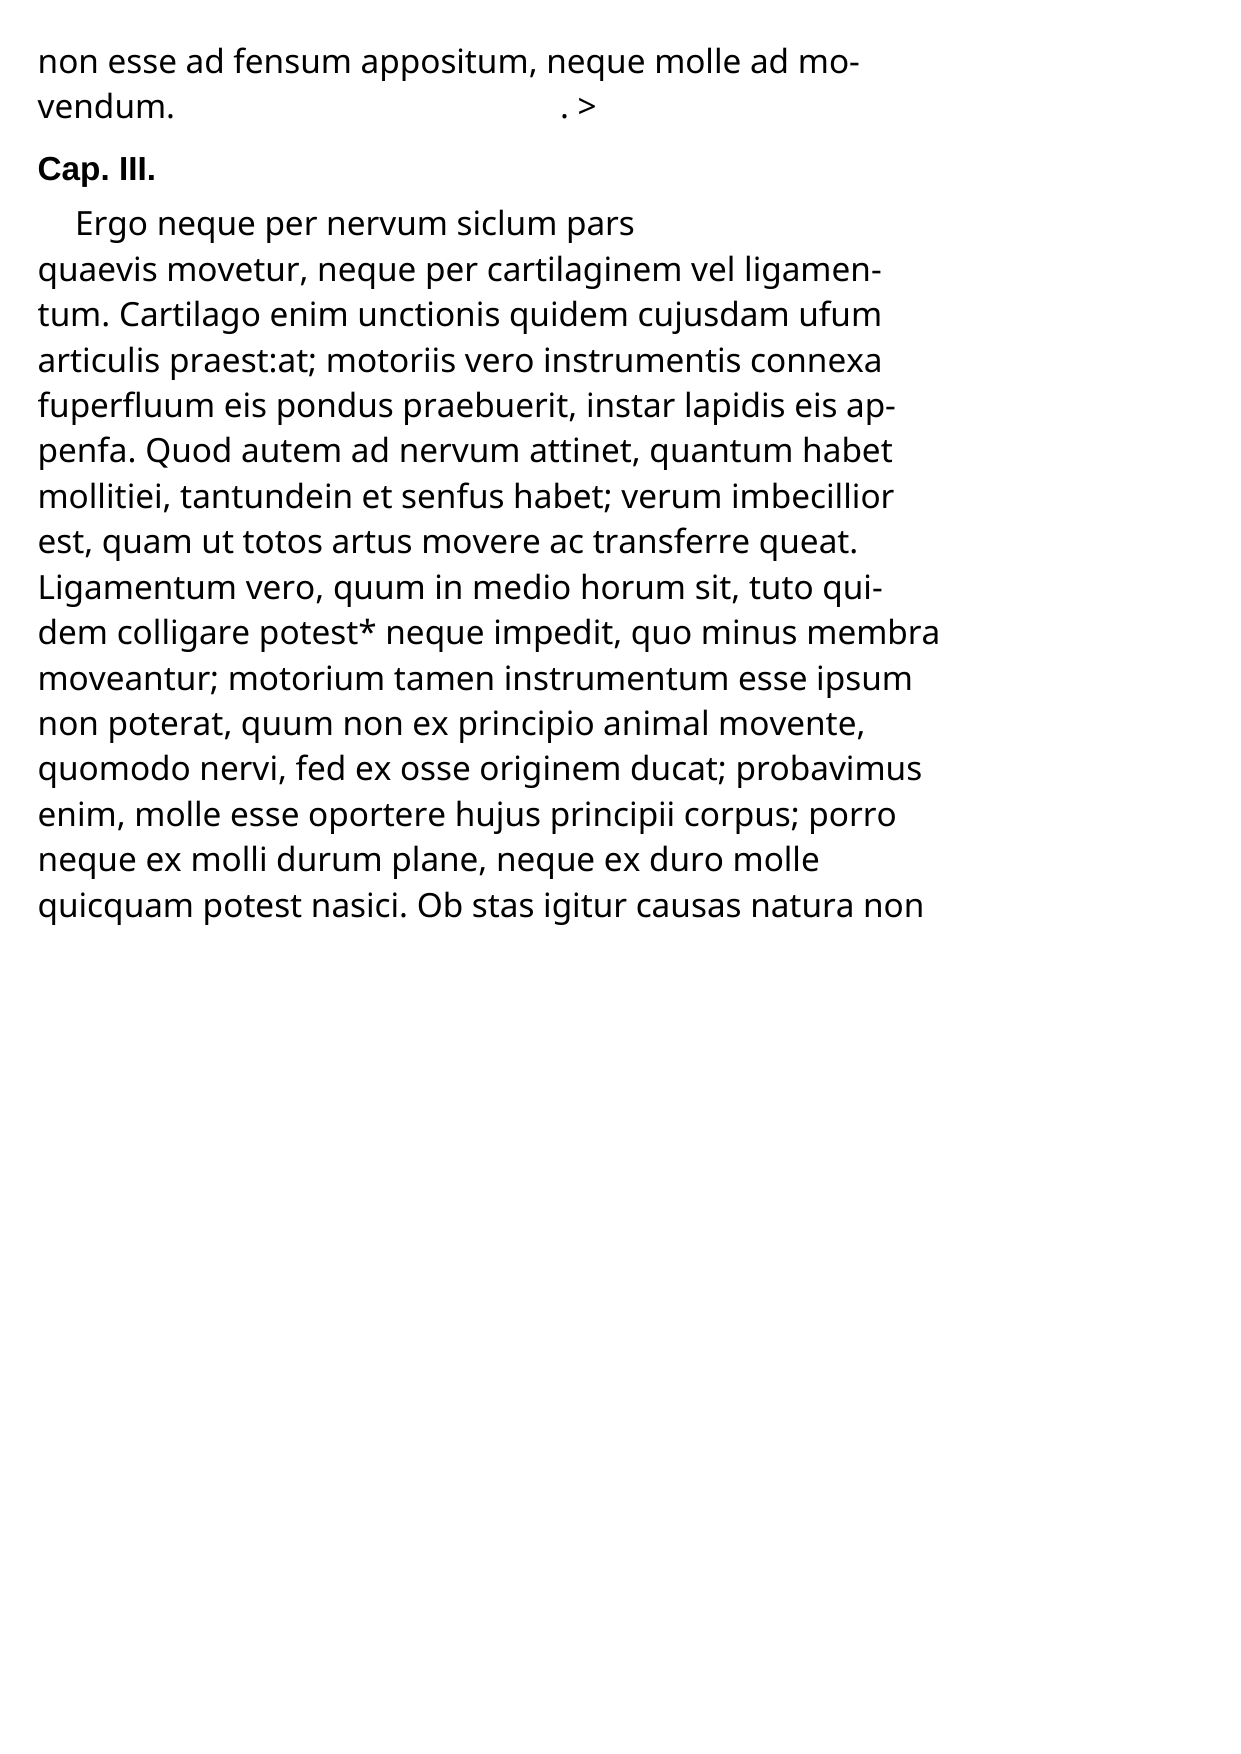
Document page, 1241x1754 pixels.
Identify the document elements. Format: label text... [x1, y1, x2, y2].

subtitle Cap. III. [37, 149, 1203, 188]
text Ergo neque per nervum siclum pars quaevis movetur, neque per cartilaginem vel ligamen- tum. Cartilago enim unctionis quidem cujusdam ufum articulis praest:at; motoriis vero instrumentis connexa fuperfluum eis pondus praebuerit, instar lapidis eis ap- penfa. Quod autem ad nervum attinet, quantum habet mollitiei, tantundein et senfus habet; verum imbecillior est, quam ut totos artus movere ac transferre queat. Ligamentum vero, quum in medio horum sit, tuto qui- dem colligare potest* neque impedit, quo minus membra moveantur; motorium tamen instrumentum esse ipsum non poterat, quum non ex principio animal movente, quomodo nervi, fed ex osse originem ducat; probavimus enim, molle esse oportere hujus principii corpus; porro neque ex molli durum plane, neque ex duro molle quicquam potest nasici. Ob stas igitur causas natura non [37, 200, 1203, 927]
text non esse ad fensum appositum, neque molle ad mo- vendum. . > [37, 37, 1203, 128]
